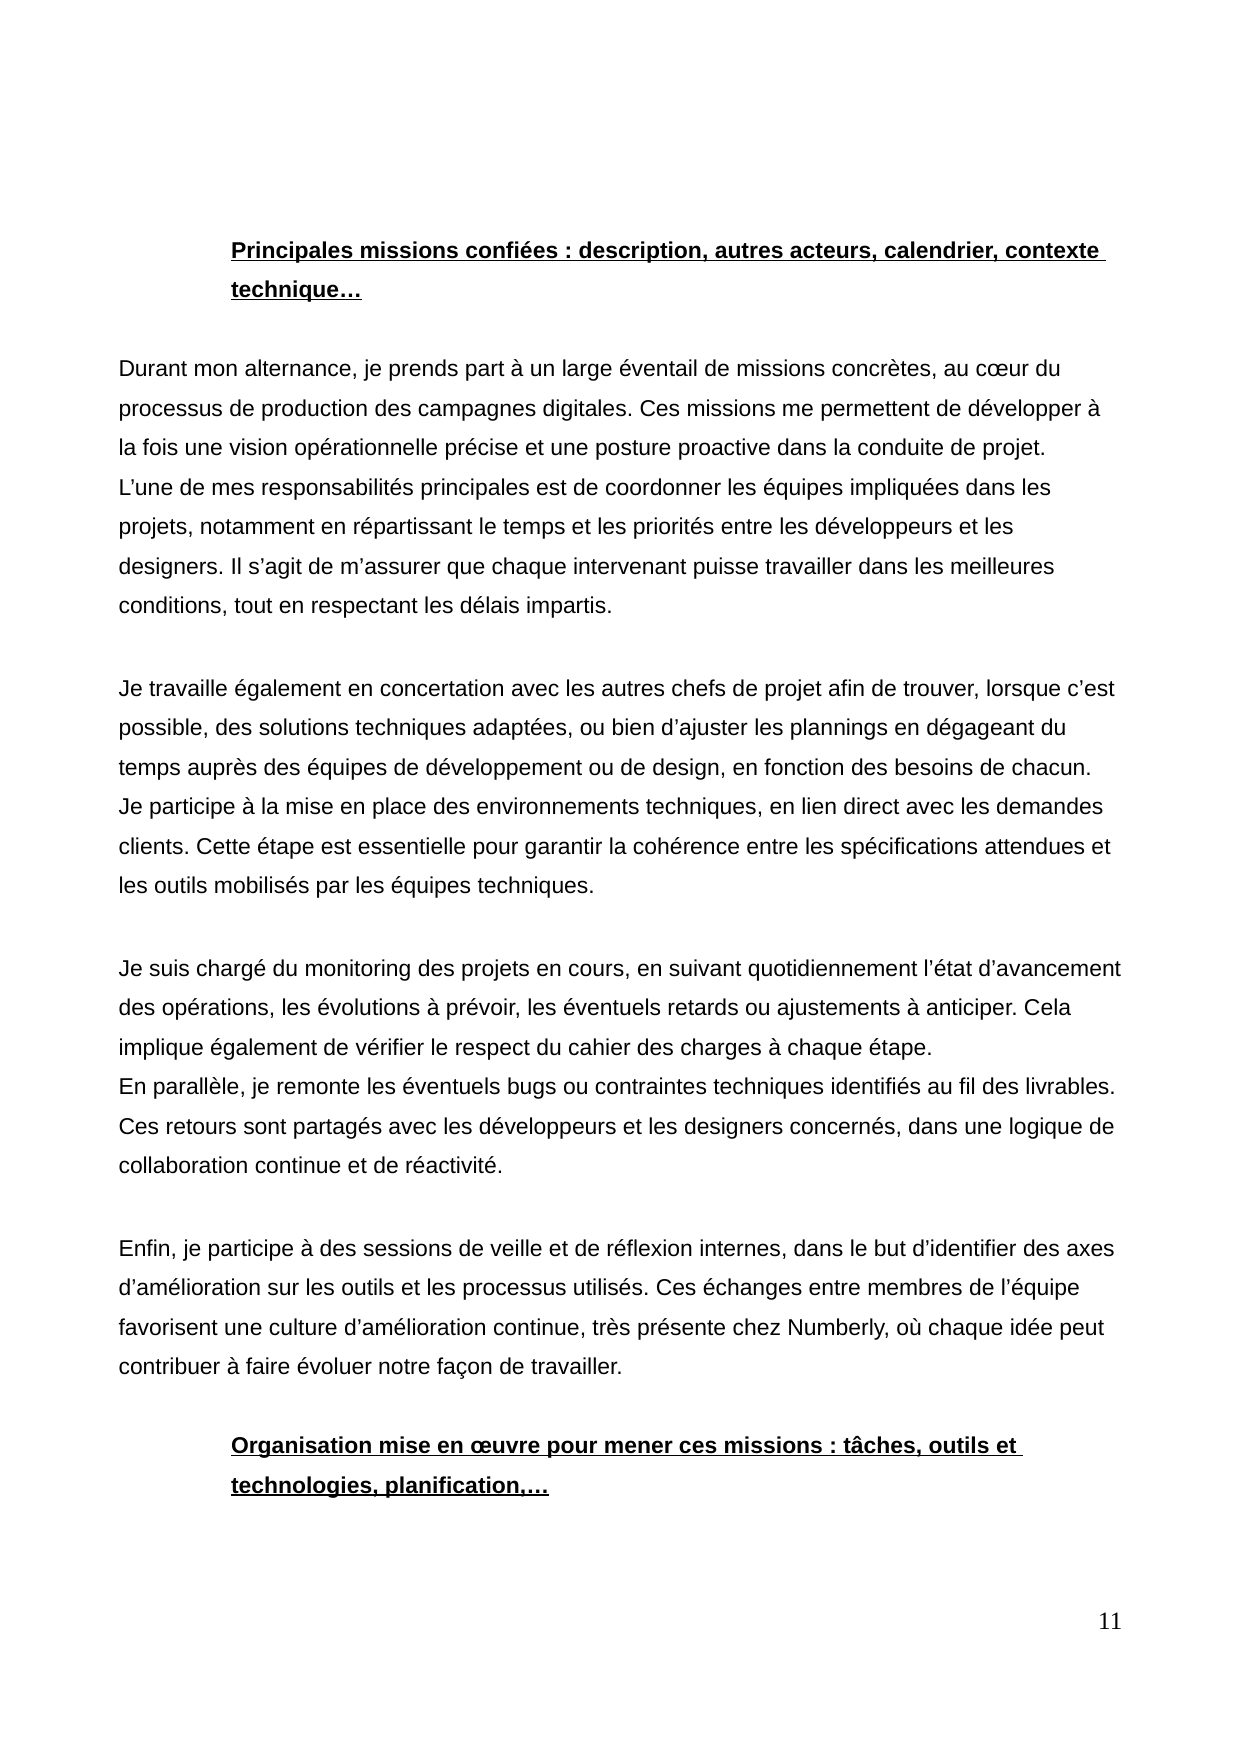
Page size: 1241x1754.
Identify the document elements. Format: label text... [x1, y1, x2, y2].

text Je participe à la mise en place des environnements techniques, en lien direct avec les demandes clients. Cette étape est essentielle pour garantir la cohérence entre les spécifications attendues et les outils mobilisés par les équipes techniques. [118, 793, 1122, 898]
text Je suis chargé du monitoring des projets en cours, en suivant quotidiennement l’état d’avancement des opérations, les évolutions à prévoir, les éventuels retards ou ajustements à anticiper. Cela implique également de vérifier le respect du cahier des charges à chaque étape. [118, 955, 1122, 1060]
text Durant mon alternance, je prends part à un large éventail de missions concrètes, au cœur du processus de production des campagnes digitales. Ces missions me permettent de développer à la fois une vision opérationnelle précise et une posture proactive dans la conduite de projet. [118, 355, 1122, 461]
text Enfin, je participe à des sessions de veille et de réflexion internes, dans le but d’identifier des axes d’amélioration sur les outils et les processus utilisés. Ces échanges entre membres de l’équipe favorisent une culture d’amélioration continue, très présente chez Numberly, où chaque idée peut contribuer à faire évoluer notre façon de travailler. [118, 1235, 1122, 1379]
list Organisation mise en œuvre pour mener ces missions : tâches, outils et technologies, planification,… [193, 1432, 1122, 1498]
text L’une de mes responsabilités principales est de coordonner les équipes impliquées dans les projets, notamment en répartissant le temps et les priorités entre les développeurs et les designers. Il s’agit de m’assurer que chaque intervenant puisse travailler dans les meilleures conditions, tout en respectant les délais impartis. [118, 474, 1122, 618]
text En parallèle, je remonte les éventuels bugs ou contraintes techniques identifiés au fil des livrables. Ces retours sont partagés avec les développeurs et les designers concernés, dans une logique de collaboration continue et de réactivité. [118, 1073, 1122, 1178]
list Principales missions confiées : description, autres acteurs, calendrier, contexte technique… [193, 237, 1122, 303]
text Je travaille également en concertation avec les autres chefs de projet afin de trouver, lorsque c’est possible, des solutions techniques adaptées, ou bien d’ajuster les plannings en dégageant du temps auprès des équipes de développement ou de design, en fonction des besoins de chacun. [118, 675, 1122, 780]
